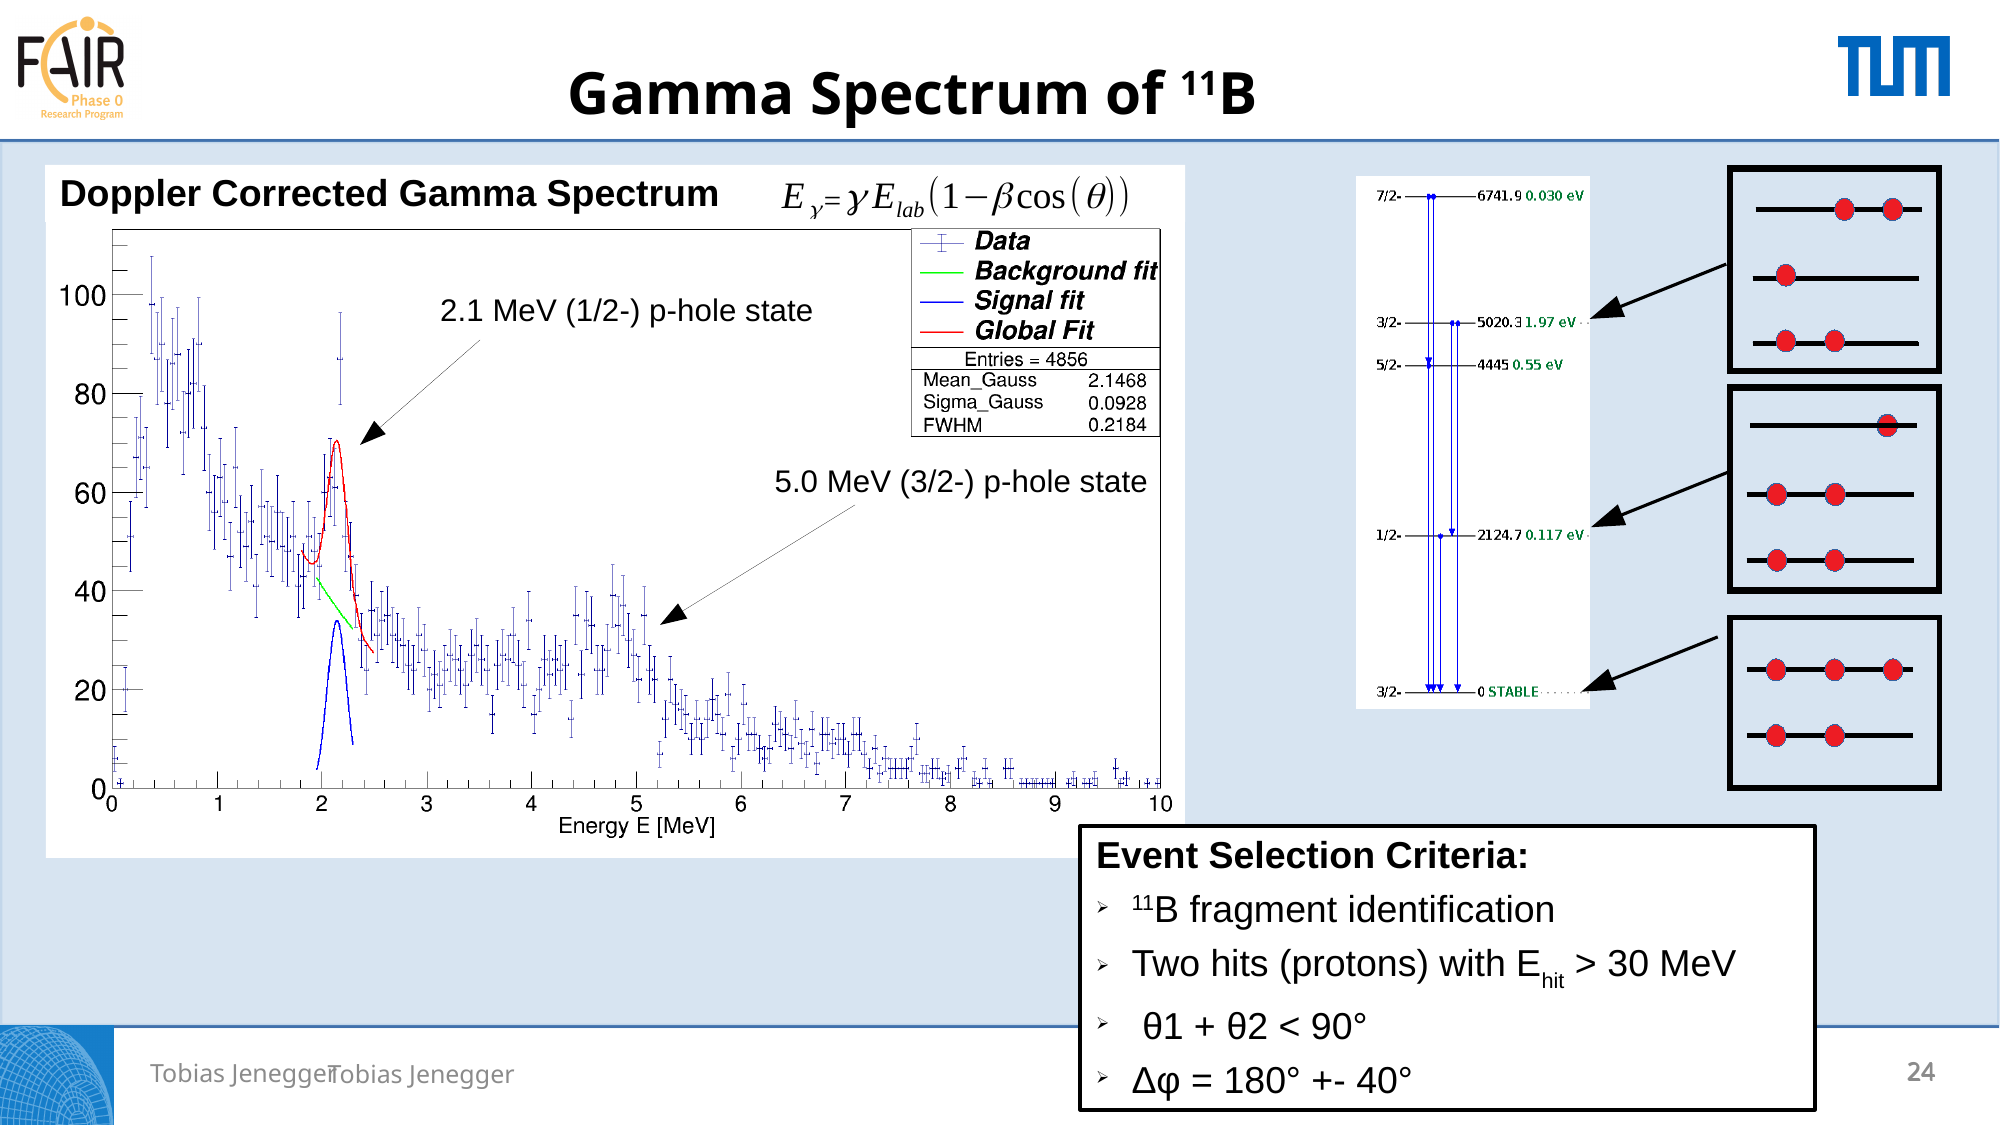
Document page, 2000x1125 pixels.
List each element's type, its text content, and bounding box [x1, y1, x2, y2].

picture [1838, 36, 1950, 96]
text_box 2.1 MeV (1/2-) p-hole state [425, 286, 861, 340]
text_box [1727, 384, 1942, 594]
text_box Gamma Spectrum of 11B [315, 45, 1511, 167]
text_box [1727, 615, 1942, 791]
text_box [1727, 165, 1942, 374]
text_box 5.0 MeV (3/2-) p-hole state [714, 456, 1210, 531]
text_box Event Selection Criteria: 11B fragment identification Two hits (protons) with Ehit > 30 MeV θ1 + θ2 < 90° Δφ = 180° +- 40° [1080, 825, 1816, 1111]
picture [1356, 176, 1590, 710]
text_box Doppler Corrected Gamma Spectrum [45, 164, 1186, 222]
text_box Tobias Jenegger [312, 1043, 588, 1104]
picture [15, 15, 142, 120]
chart [774, 174, 1137, 219]
picture [45, 219, 1185, 858]
text_box [1817, 1043, 1951, 1104]
picture [0, 1025, 114, 1125]
